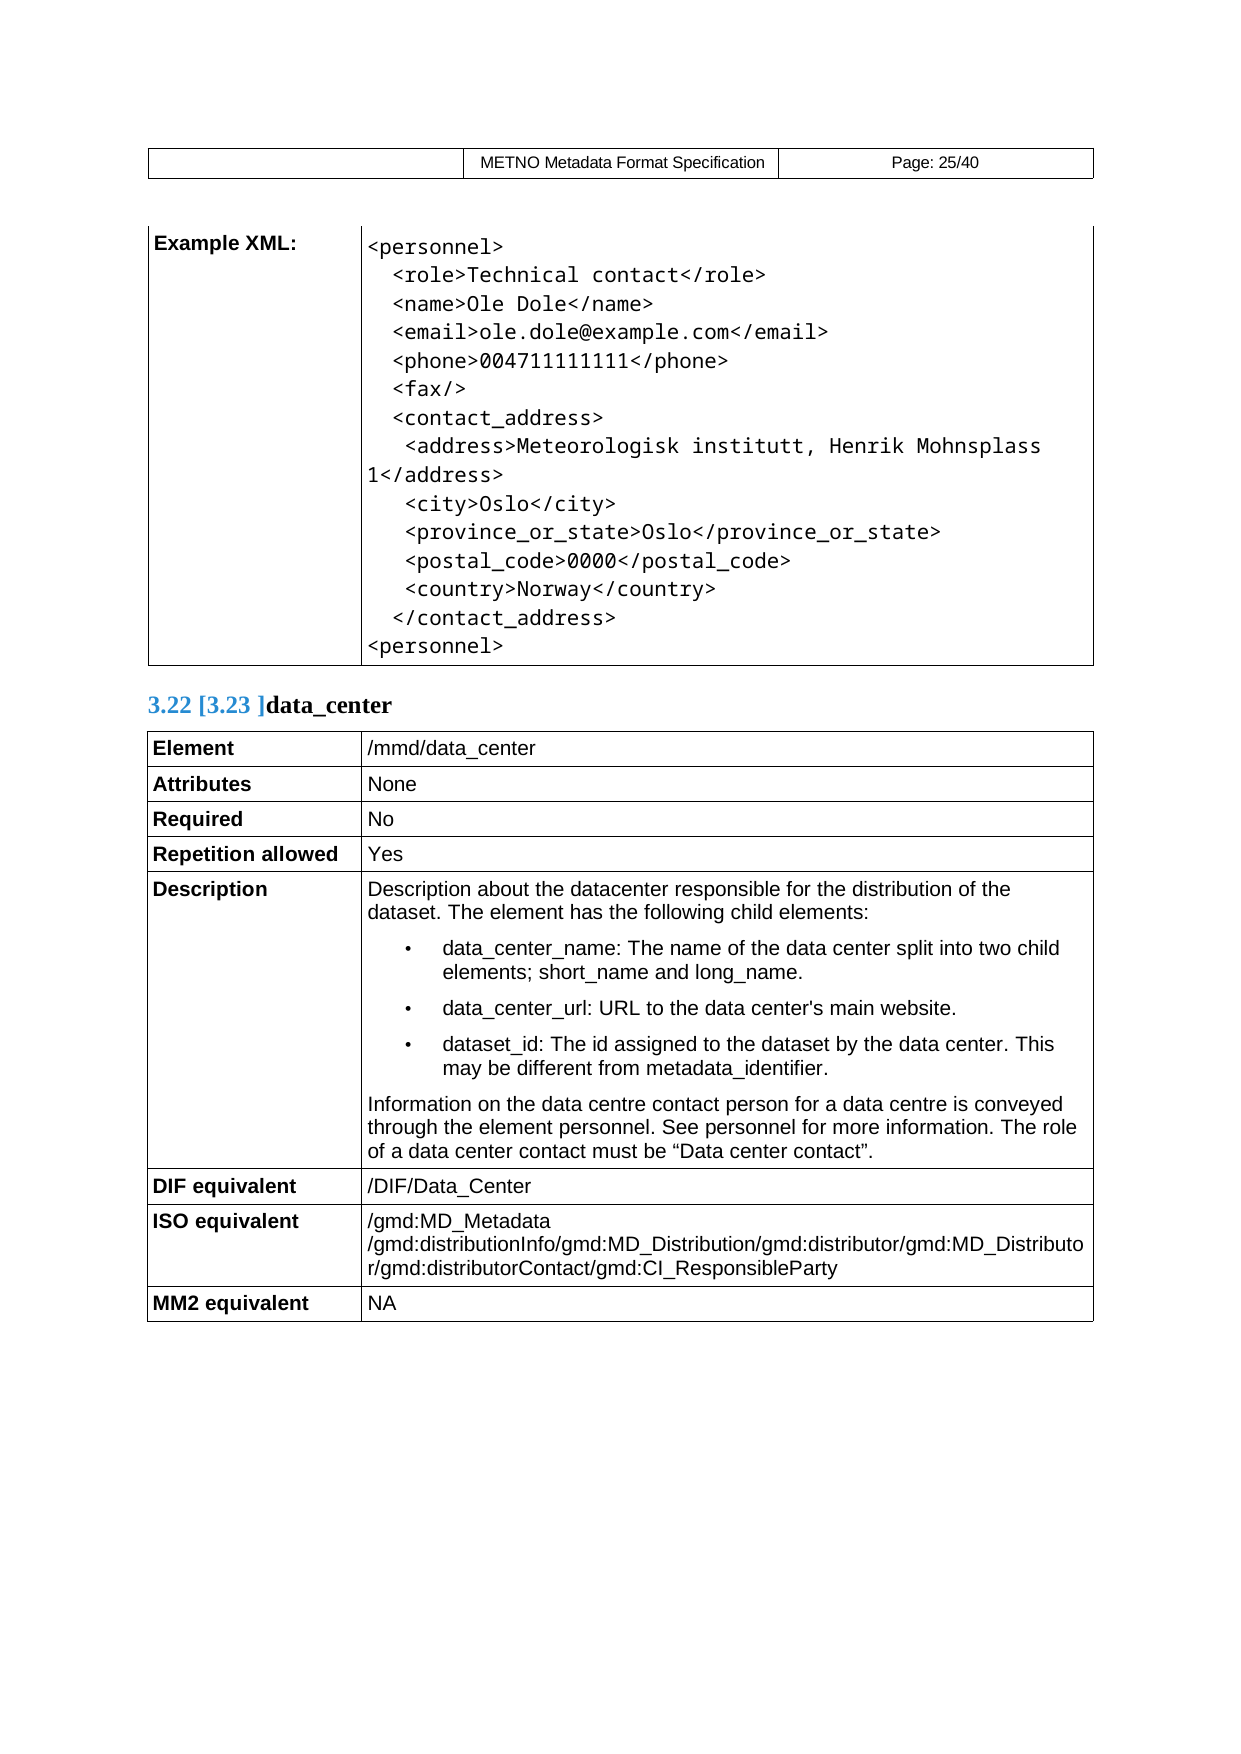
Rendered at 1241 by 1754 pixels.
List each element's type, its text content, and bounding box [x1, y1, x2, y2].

table_cell Description [148, 872, 361, 1168]
table_cell Required [148, 802, 361, 836]
table_cell /DIF/Data_Center [362, 1169, 1093, 1204]
table_cell DIF equivalent [148, 1169, 361, 1204]
table_header Element [148, 732, 361, 766]
table_cell Example XML: [149, 226, 361, 665]
table_cell None [362, 767, 1093, 801]
table_cell Description about the datacenter responsible for the distribution of the dataset. The element has the following child elements: data_center_name: The name of the data center split into two child elements; short_name and long_name. data_center_url: URL to the data center's main website. dataset_id: The id assigned to the dataset by the data center. This may be different from metadata_identifier. Information on the data centre contact person for a data centre is conveyed through the element personnel. See personnel for more information. The role of a data center contact must be “Data center contact”. [362, 872, 1093, 1168]
subtitle data_center [148, 691, 1093, 718]
table_cell <personnel> <role>Technical contact</role> <name>Ole Dole</name> <email>ole.dole@example.com</email> <phone>004711111111</phone> <fax/> <contact_address> <address>Meteorologisk institutt, Henrik Mohnsplass 1</address> <city>Oslo</city> <province_or_state>Oslo</province_or_state> <postal_code>0000</postal_code> <country>Norway</country> </contact_address> <personnel> [362, 226, 1093, 665]
table_cell NA [362, 1287, 1093, 1321]
table_cell Repetition allowed [148, 837, 361, 871]
table_cell Yes [362, 837, 1093, 871]
table_header /mmd/data_center [362, 732, 1093, 766]
table_cell MM2 equivalent [148, 1287, 361, 1321]
table_cell No [362, 802, 1093, 836]
table_cell Attributes [148, 767, 361, 801]
table_cell ISO equivalent [148, 1205, 361, 1286]
table_cell /gmd:MD_Metadata /gmd:distributionInfo/gmd:MD_Distribution/gmd:distributor/gmd:MD_Distributor/gmd:distributorContact/gmd:CI_ResponsibleParty [362, 1205, 1093, 1286]
